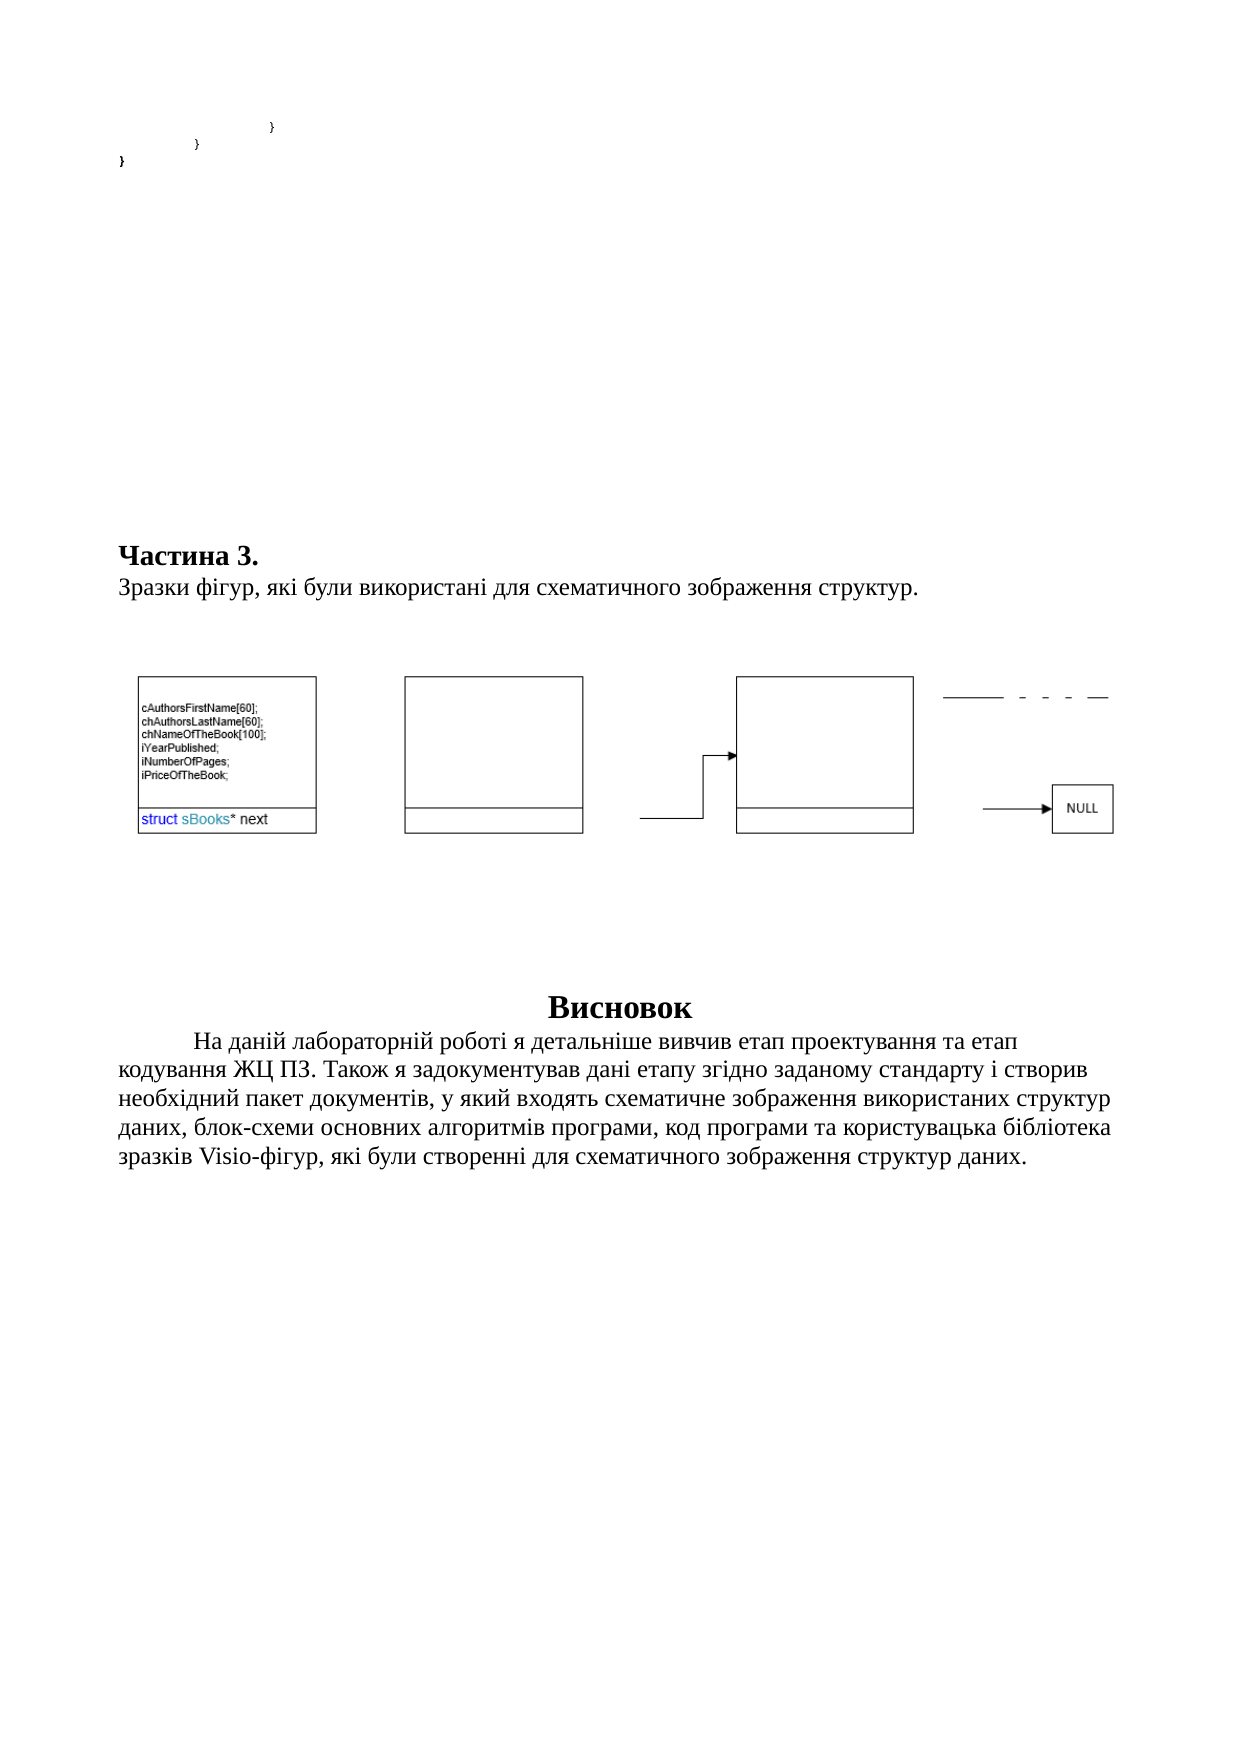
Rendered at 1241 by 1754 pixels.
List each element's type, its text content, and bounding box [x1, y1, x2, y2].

text Частина 3. [118, 538, 1122, 572]
picture [118, 628, 1123, 861]
text Висновок [118, 987, 1122, 1026]
text Зразки фігур, які були використані для схематичного зображення структур. [118, 572, 1122, 601]
text } [118, 118, 1122, 135]
text На даній лабораторній роботі я детальніше вивчив етап проектування та етап кодування ЖЦ ПЗ. Також я задокументував дані етапу згідно заданому стандарту і створив необхідний пакет документів, у який входять схематичне зображення використаних структур даних, блок-схеми основних алгоритмів програми, код програми та користувацька бібліотека зразків Visio-фігур, які були створенні для схематичного зображення структур даних. [118, 1026, 1122, 1169]
text } [118, 152, 1122, 169]
text } [118, 135, 1122, 152]
